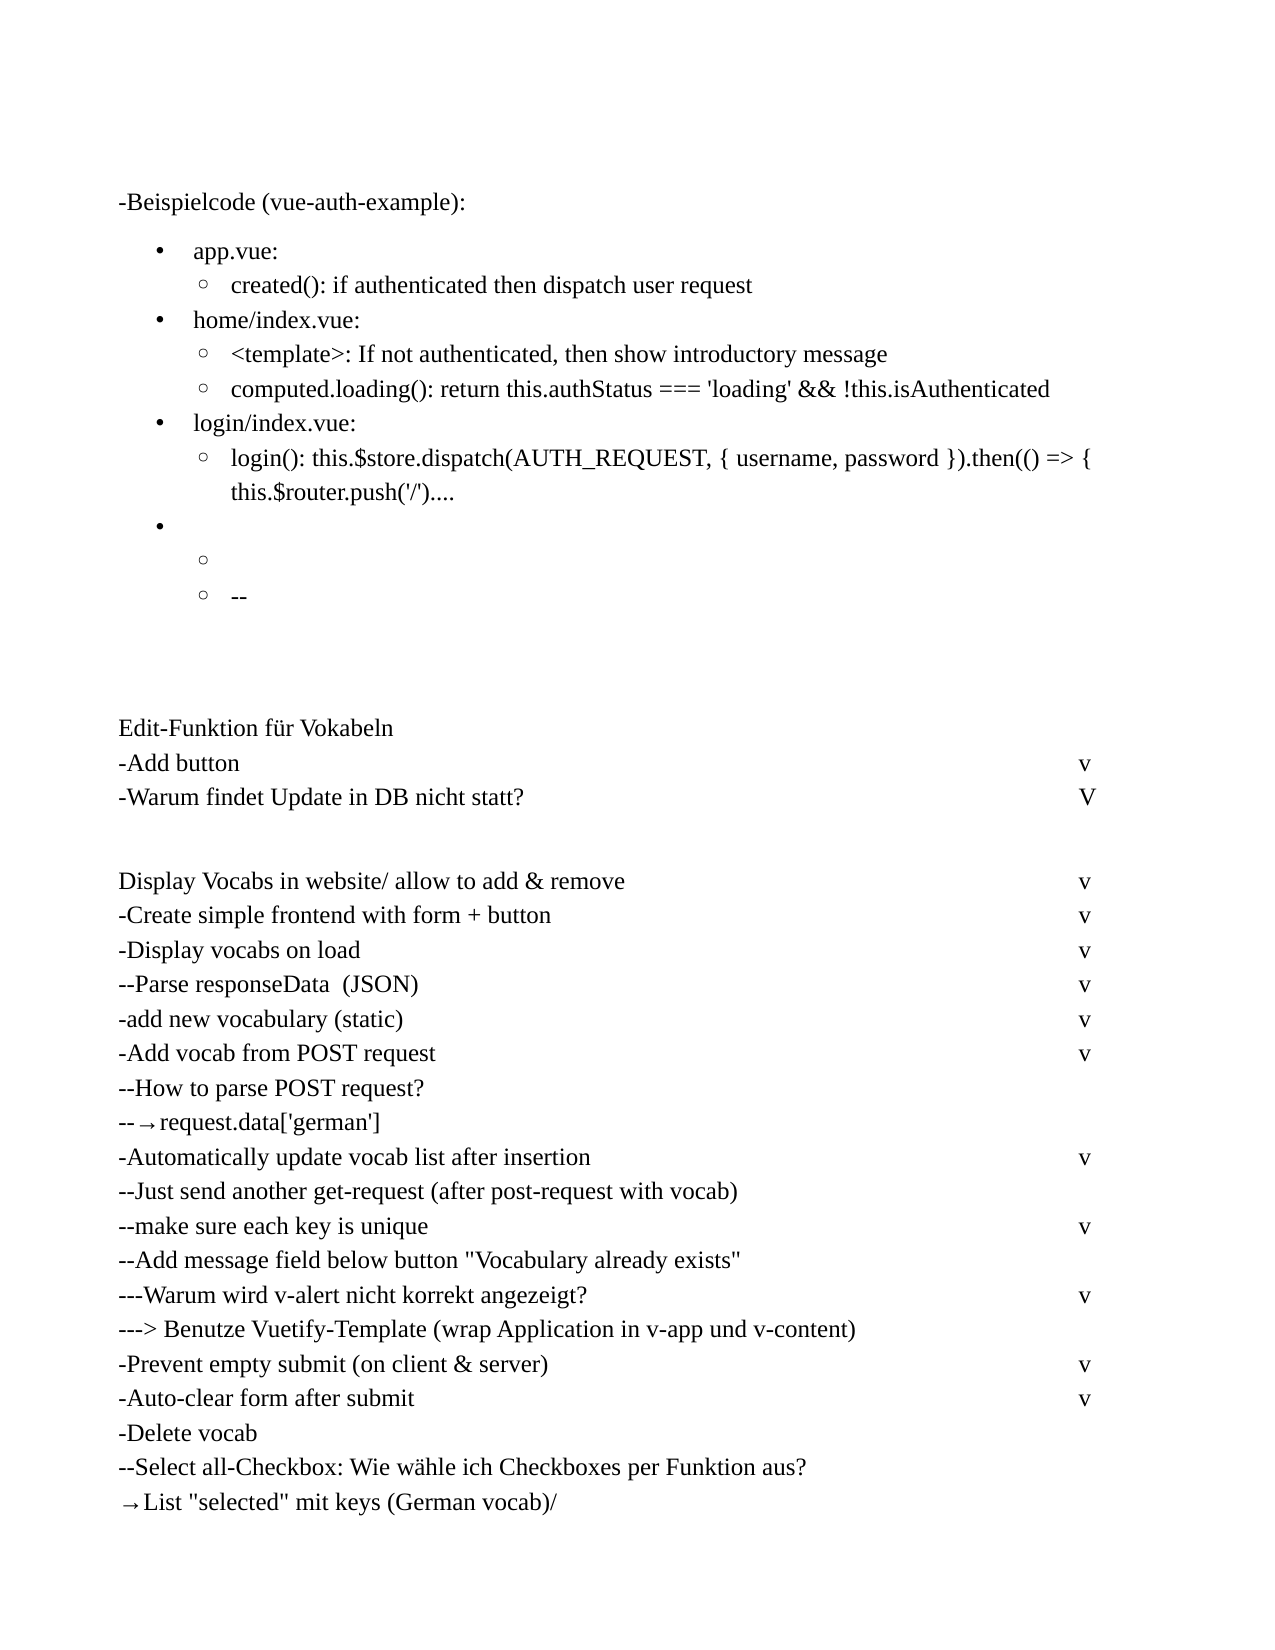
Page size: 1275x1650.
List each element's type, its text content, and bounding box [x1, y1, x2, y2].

list home/index.vue: [156, 305, 1157, 334]
list -- [193, 581, 1157, 610]
list app.vue: [156, 236, 1157, 265]
list created(): if authenticated then dispatch user request [193, 271, 1157, 299]
list computed.loading(): return this.authStatus === 'loading' && !this.isAuthenticated [193, 374, 1157, 403]
list login(): this.$store.dispatch(AUTH_REQUEST, { username, password }).then(() => { this.$router.push('/').... [193, 443, 1157, 506]
text Display Vocabs in website/ allow to add & remove v -Create simple frontend with form + button v -Display vocabs on load v --Parse responseData (JSON) v -add new vocabulary (static) v -Add vocab from POST request v --How to parse POST request? --→request.data['german'] -Automatically update vocab list after insertion v --Just send another get-request (after post-request with vocab) --make sure each key is unique v --Add message field below button "Vocabulary already exists" ---Warum wird v-alert nicht korrekt angezeigt? v ---> Benutze Vuetify-Template (wrap Application in v-app und v-content) -Prevent empty submit (on client & server) v -Auto-clear form after submit v -Delete vocab --Select all-Checkbox: Wie wähle ich Checkboxes per Funktion aus? →List "selected" mit keys (German vocab)/ [118, 866, 1157, 1515]
text -Beispielcode (vue-auth-example): [118, 118, 1157, 216]
list <template>: If not authenticated, then show introductory message [193, 339, 1157, 368]
list login/index.vue: [156, 408, 1157, 437]
text Edit-Funktion für Vokabeln -Add button v -Warum findet Update in DB nicht statt? V [118, 713, 1157, 846]
